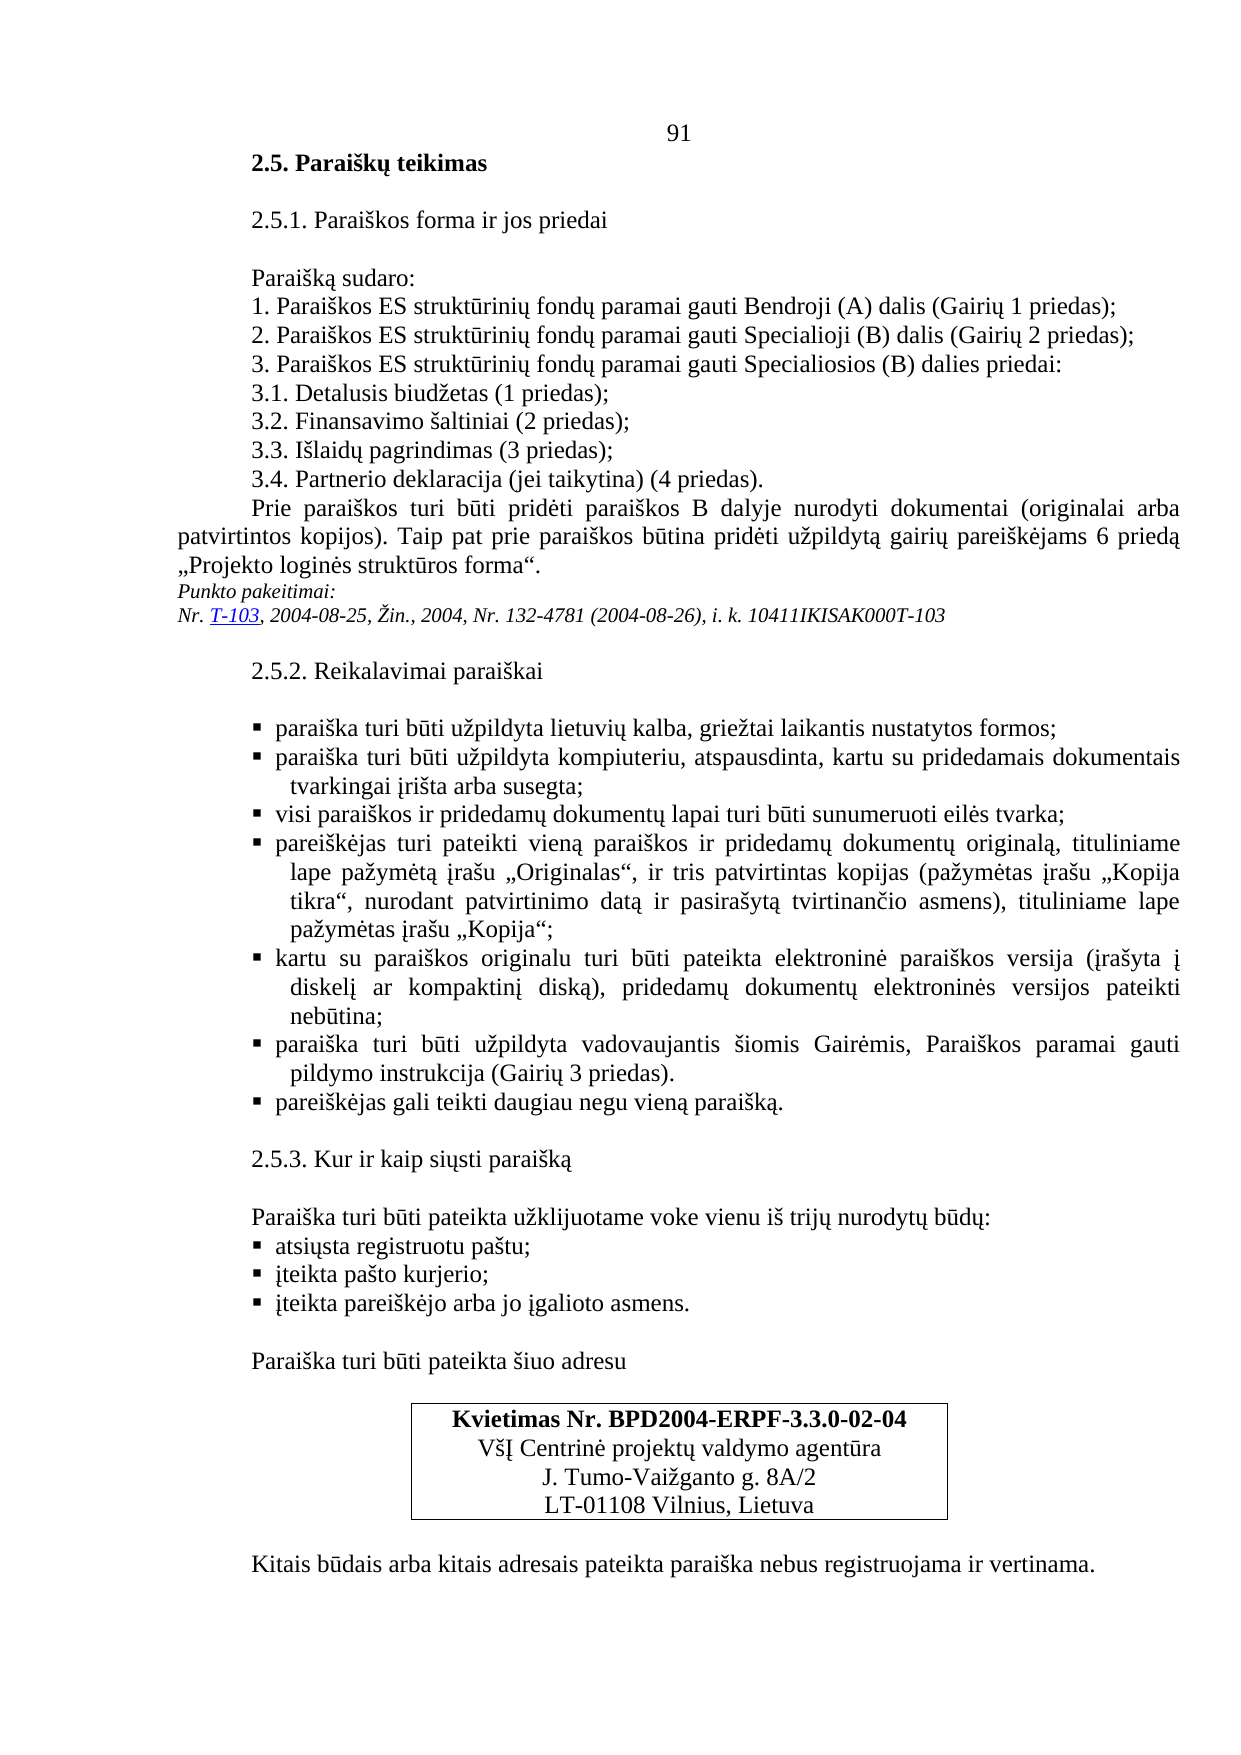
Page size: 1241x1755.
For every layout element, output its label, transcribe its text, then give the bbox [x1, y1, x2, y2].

text pareiškėjas gali teikti daugiau negu vieną paraišką. [177, 1087, 1181, 1116]
text Prie paraiškos turi būti pridėti paraiškos B dalyje nurodyti dokumentai (originalai arba patvirtintos kopijos). Taip pat prie paraiškos būtina pridėti užpildytą gairių pareiškėjams 6 priedą „Projekto loginės struktūros forma“. [177, 493, 1181, 579]
text 3.1. Detalusis biudžetas (1 priedas); [177, 378, 1181, 406]
text Paraiška turi būti pateikta užklijuotame voke vienu iš trijų nurodytų būdų: [177, 1202, 1181, 1231]
text kartu su paraiškos originalu turi būti pateikta elektroninė paraiškos versija (įrašyta į diskelį ar kompaktinį diską), pridedamų dokumentų elektroninės versijos pateikti nebūtina; [251, 943, 1181, 1029]
text 2.5.3. Kur ir kaip siųsti paraišką [177, 1144, 1181, 1173]
text Paraiška turi būti pateikta šiuo adresu [177, 1346, 1181, 1374]
text paraiška turi būti užpildyta lietuvių kalba, griežtai laikantis nustatytos formos; [177, 713, 1181, 742]
text Paraišką sudaro: [177, 263, 1181, 291]
text atsiųsta registruotu paštu; [177, 1231, 1181, 1259]
text visi paraiškos ir pridedamų dokumentų lapai turi būti sunumeruoti eilės tvarka; [177, 799, 1181, 828]
text 1. Paraiškos ES struktūrinių fondų paramai gauti Bendroji (A) dalis (Gairių 1 priedas); [177, 291, 1181, 320]
text 3.4. Partnerio deklaracija (jei taikytina) (4 priedas). [177, 464, 1181, 493]
text 3.2. Finansavimo šaltiniai (2 priedas); [177, 406, 1181, 435]
text 2. Paraiškos ES struktūrinių fondų paramai gauti Specialioji (B) dalis (Gairių 2 priedas); [177, 320, 1181, 349]
text 2.5. Paraiškų teikimas [177, 148, 1181, 176]
text 3. Paraiškos ES struktūrinių fondų paramai gauti Specialiosios (B) dalies priedai: [177, 349, 1181, 378]
table_header Kvietimas Nr. BPD2004-ERPF-3.3.0-02-04 VšĮ Centrinė projektų valdymo agentūra J. Tumo-Vaižganto g. 8A/2 LT-01108 Vilnius, Lietuva [412, 1404, 947, 1519]
text įteikta pareiškėjo arba jo įgalioto asmens. [177, 1288, 1181, 1317]
text 3.3. Išlaidų pagrindimas (3 priedas); [177, 435, 1181, 464]
text 2.5.2. Reikalavimai paraiškai [177, 656, 1181, 684]
text Nr. T-103, 2004-08-25, Žin., 2004, Nr. 132-4781 (2004-08-26), i. k. 10411IKISAK000T-103 [177, 603, 1181, 627]
text 2.5.1. Paraiškos forma ir jos priedai [177, 205, 1181, 234]
text įteikta pašto kurjerio; [177, 1259, 1181, 1288]
text Kitais būdais arba kitais adresais pateikta paraiška nebus registruojama ir vertinama. [177, 1549, 1181, 1578]
text Punkto pakeitimai: [177, 579, 1181, 603]
text pareiškėjas turi pateikti vieną paraiškos ir pridedamų dokumentų originalą, tituliniame lape pažymėtą įrašu „Originalas“, ir tris patvirtintas kopijas (pažymėtas įrašu „Kopija tikra“, nurodant patvirtinimo datą ir pasirašytą tvirtinančio asmens), tituliniame lape pažymėtas įrašu „Kopija“; [251, 828, 1181, 943]
text paraiška turi būti užpildyta kompiuteriu, atspausdinta, kartu su pridedamais dokumentais tvarkingai įrišta arba susegta; [251, 742, 1181, 799]
text paraiška turi būti užpildyta vadovaujantis šiomis Gairėmis, Paraiškos paramai gauti pildymo instrukcija (Gairių 3 priedas). [251, 1029, 1181, 1087]
